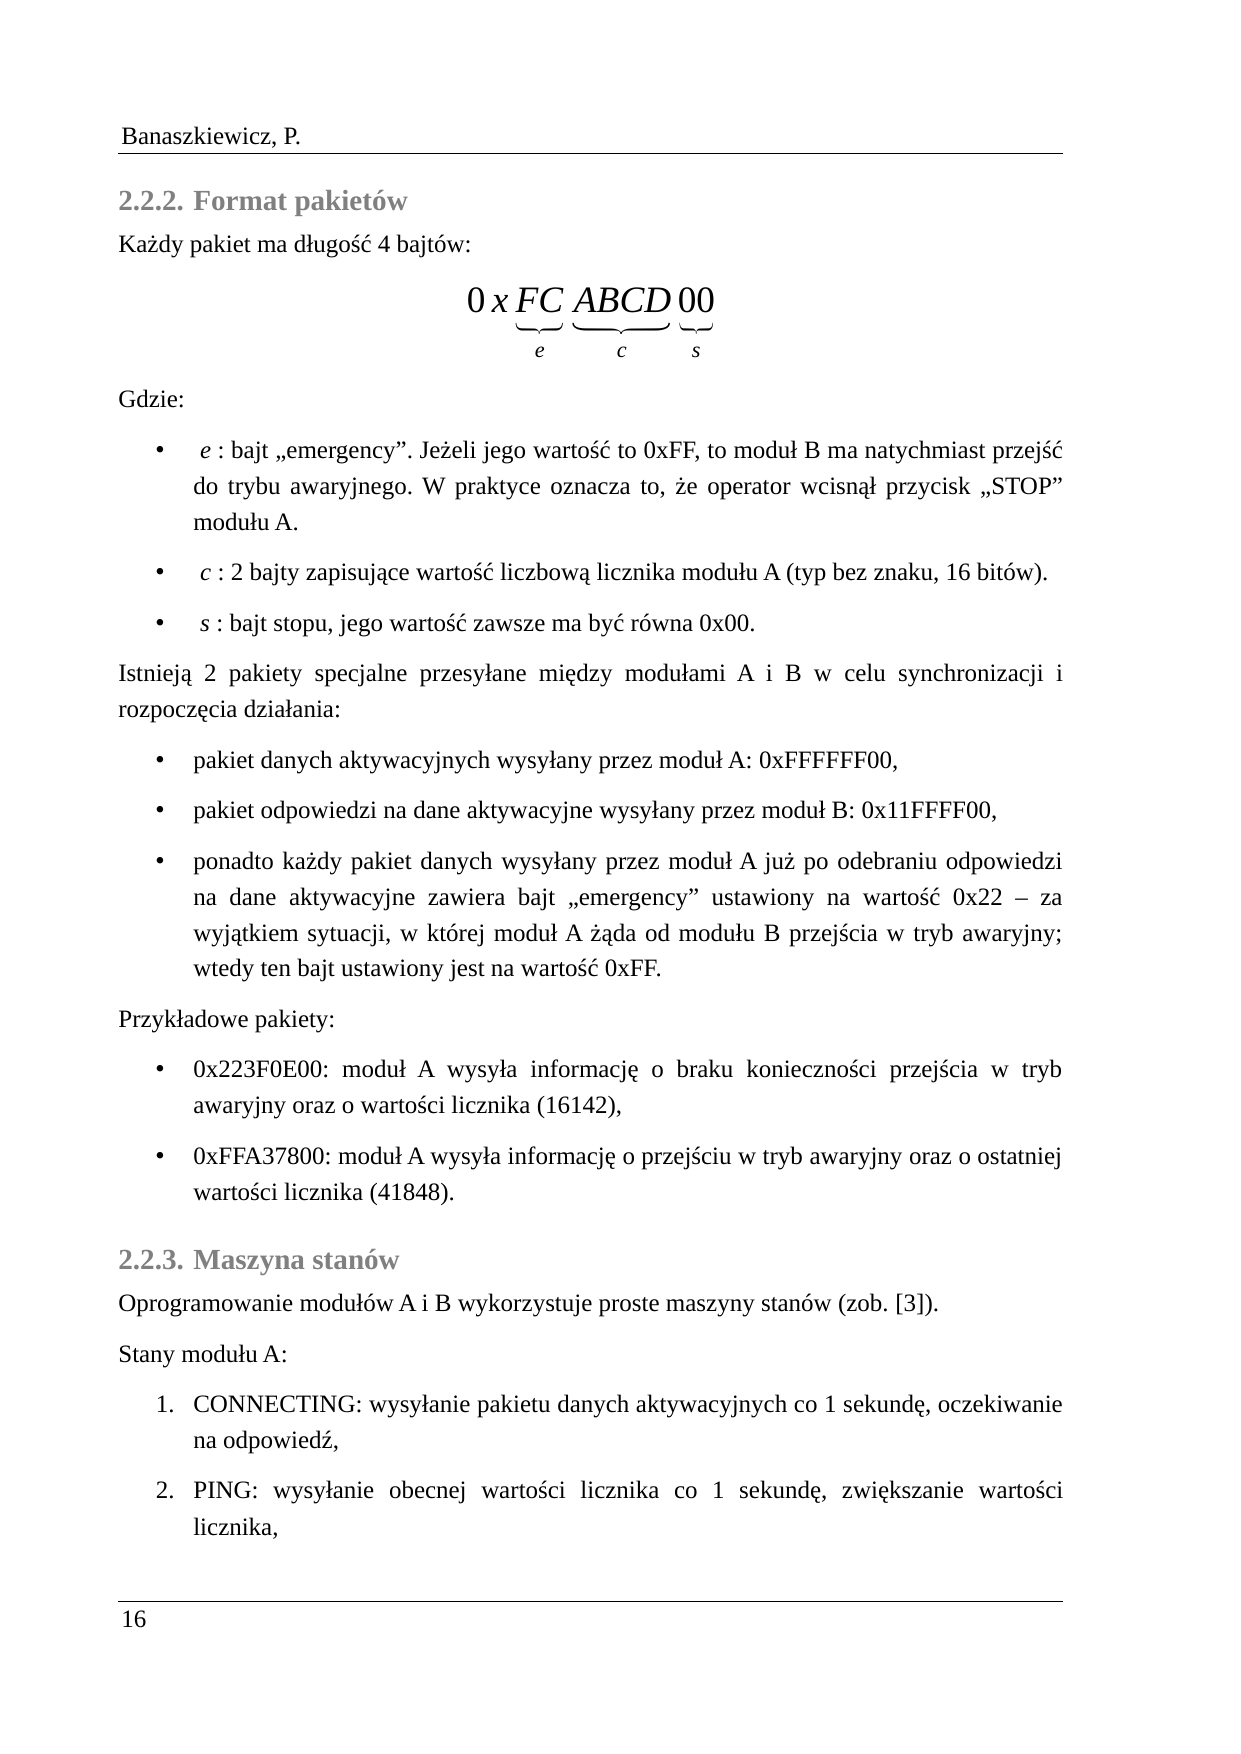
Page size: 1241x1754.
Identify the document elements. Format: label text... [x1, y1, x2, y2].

list 0xFFA37800: moduł A wysyła informację o przejściu w tryb awaryjny oraz o ostatniej wartości licznika (41848). [156, 1141, 1063, 1206]
text Stany modułu A: [118, 1339, 1063, 1367]
subtitle Maszyna stanów [118, 1242, 1063, 1276]
subtitle Format pakietów [118, 183, 1063, 217]
list : bajt „emergency”. Jeżeli jego wartość to 0xFF, to moduł B ma natychmiast przejść do trybu awaryjnego. W praktyce oznacza to, że operator wcisnął przycisk „STOP” modułu A. [156, 435, 1063, 535]
list pakiet odpowiedzi na dane aktywacyjne wysyłany przez moduł B: 0x11FFFF00, [156, 795, 1063, 824]
text Istnieją 2 pakiety specjalne przesyłane między modułami A i B w celu synchronizacji i rozpoczęcia działania: [118, 658, 1063, 723]
list pakiet danych aktywacyjnych wysyłany przez moduł A: 0xFFFFFF00, [156, 745, 1063, 773]
text Oprogramowanie modułów A i B wykorzystuje proste maszyny stanów (zob. [3]). [118, 1288, 1063, 1317]
list ponadto każdy pakiet danych wysyłany przez moduł A już po odebraniu odpowiedzi na dane aktywacyjne zawiera bajt „emergency” ustawiony na wartość 0x22 – za wyjątkiem sytuacji, w której moduł A żąda od modułu B przejścia w tryb awaryjny; wtedy ten bajt ustawiony jest na wartość 0xFF. [156, 846, 1063, 982]
list PING: wysyłanie obecnej wartości licznika co 1 sekundę, zwiększanie wartości licznika, [156, 1476, 1063, 1540]
text Każdy pakiet ma długość 4 bajtów: [118, 229, 1063, 258]
list CONNECTING: wysyłanie pakietu danych aktywacyjnych co 1 sekundę, oczekiwanie na odpowiedź, [156, 1389, 1063, 1454]
list : bajt stopu, jego wartość zawsze ma być równa 0x00. [156, 608, 1063, 636]
text Gdzie: [118, 384, 1063, 413]
text Przykładowe pakiety: [118, 1004, 1063, 1033]
list : 2 bajty zapisujące wartość liczbową licznika modułu A (typ bez znaku, 16 bitów). [156, 557, 1063, 586]
list 0x223F0E00: moduł A wysyła informację o braku konieczności przejścia w tryb awaryjny oraz o wartości licznika (16142), [156, 1054, 1063, 1119]
